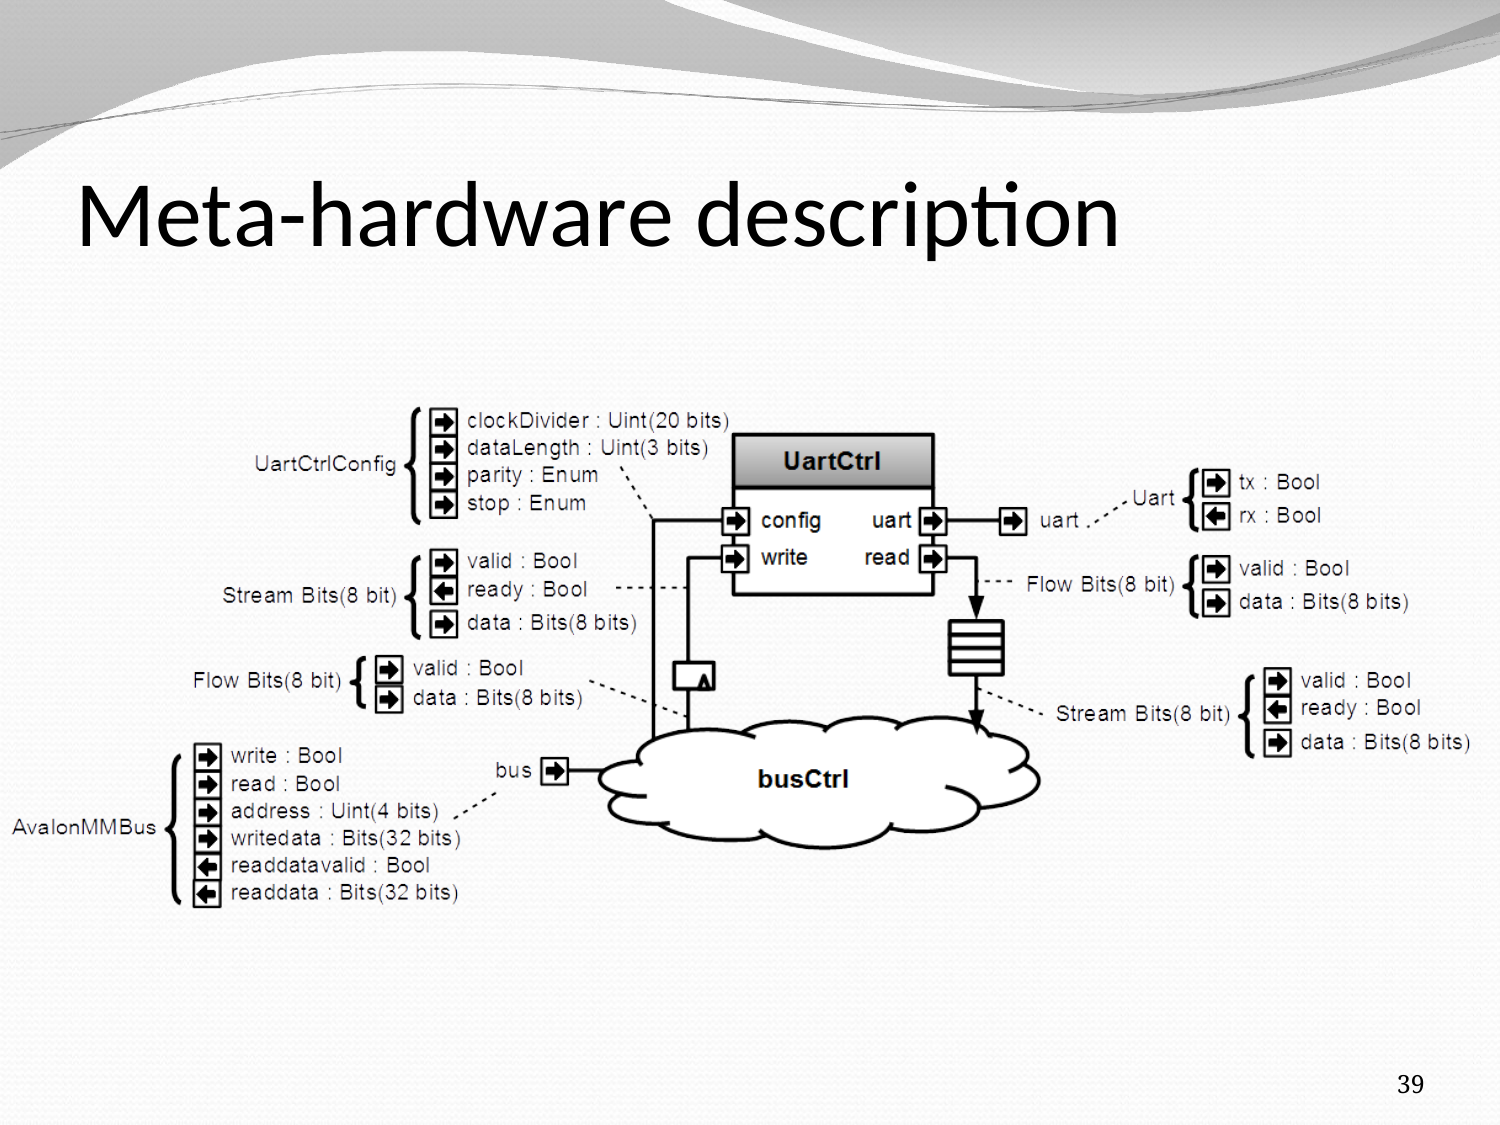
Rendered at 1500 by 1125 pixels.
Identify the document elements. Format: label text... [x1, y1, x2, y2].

text_box [1299, 1042, 1426, 1103]
picture [0, 0, 1500, 1125]
title Meta-hardware description [75, 78, 1426, 266]
